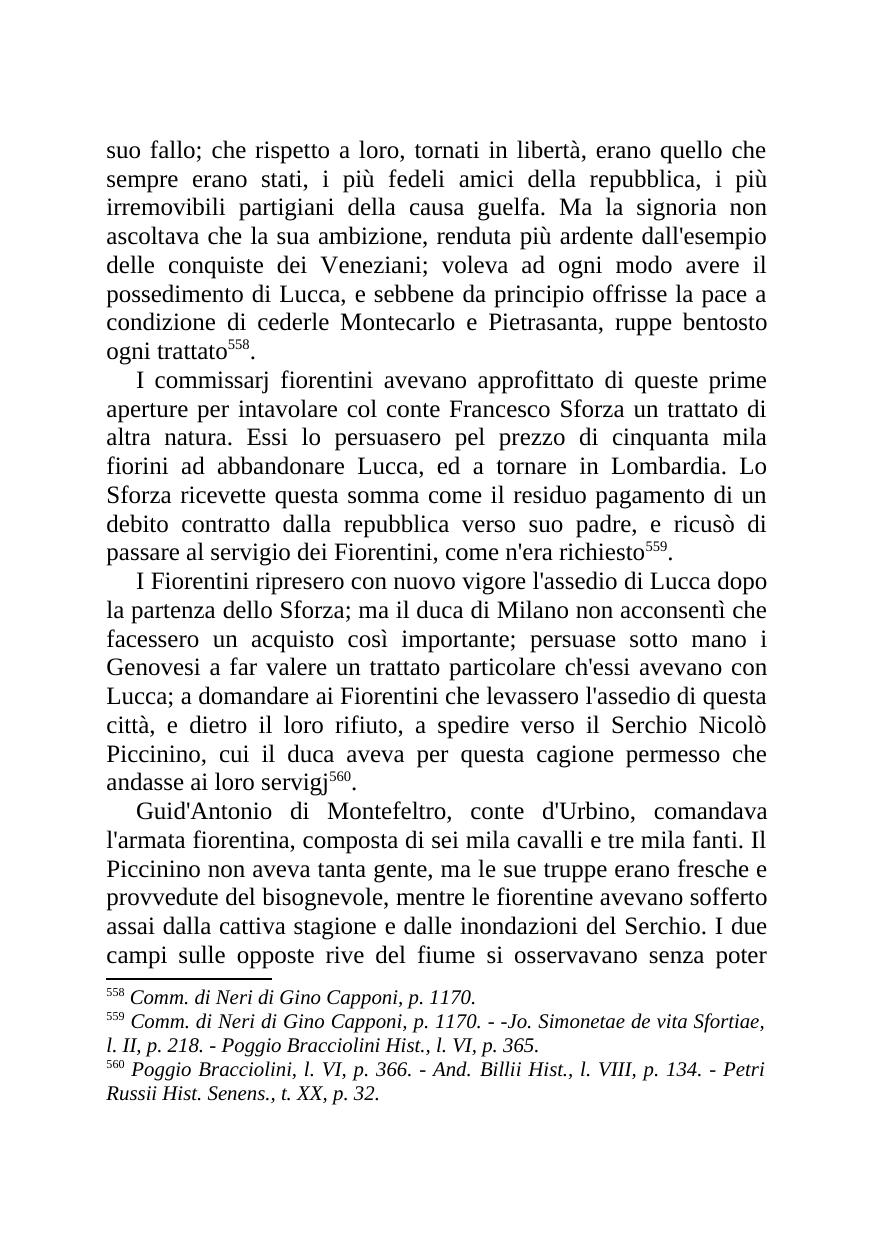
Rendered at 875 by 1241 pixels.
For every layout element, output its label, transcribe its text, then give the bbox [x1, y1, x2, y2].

text Poggio Bracciolini, l. VI, p. 366. - And. Billii Hist., l. VIII, p. 134. - Petri Russii Hist. Senens., t. XX, p. 32. [106, 1057, 768, 1105]
text Comm. di Neri di Gino Capponi, p. 1170. - -Jo. Simonetae de vita Sfortiae, l. II, p. 218. - Poggio Bracciolini Hist., l. VI, p. 365. [106, 1009, 768, 1057]
text Comm. di Neri di Gino Capponi, p. 1170. [106, 985, 768, 1009]
text I commissarj fiorentini avevano approfittato di queste prime aperture per intavolare col conte Francesco Sforza un trattato di altra natura. Essi lo persuasero pel prezzo di cinquanta mila fiorini ad abbandonare Lucca, ed a tornare in Lombardia. Lo Sforza ricevette questa somma come il residuo pagamento di un debito contratto dalla repubblica verso suo padre, e ricusò di passare al servigio dei Fiorentini, come n'era richiesto. [106, 365, 768, 566]
text suo fallo; che rispetto a loro, tornati in libertà, erano quello che sempre erano stati, i più fedeli amici della repubblica, i più irremovibili partigiani della causa guelfa. Ma la signoria non ascoltava che la sua ambizione, renduta più ardente dall'esempio delle conquiste dei Veneziani; voleva ad ogni modo avere il possedimento di Lucca, e sebbene da principio offrisse la pace a condizione di cederle Montecarlo e Pietrasanta, ruppe bentosto ogni trattato. [106, 135, 768, 365]
text I Fiorentini ripresero con nuovo vigore l'assedio di Lucca dopo la partenza dello Sforza; ma il duca di Milano non acconsentì che facessero un acquisto così importante; persuase sotto mano i Genovesi a far valere un trattato particolare ch'essi avevano con Lucca; a domandare ai Fiorentini che levassero l'assedio di questa città, e dietro il loro rifiuto, a spedire verso il Serchio Nicolò Piccinino, cui il duca aveva per questa cagione permesso che andasse ai loro servigj. [106, 566, 768, 796]
text Guid'Antonio di Montefeltro, conte d'Urbino, comandava l'armata fiorentina, composta di sei mila cavalli e tre mila fanti. Il Piccinino non aveva tanta gente, ma le sue truppe erano fresche e provvedute del bisognevole, mentre le fiorentine avevano sofferto assai dalla cattiva stagione e dalle inondazioni del Serchio. I due campi sulle opposte rive del fiume si osservavano senza poter [106, 796, 768, 969]
